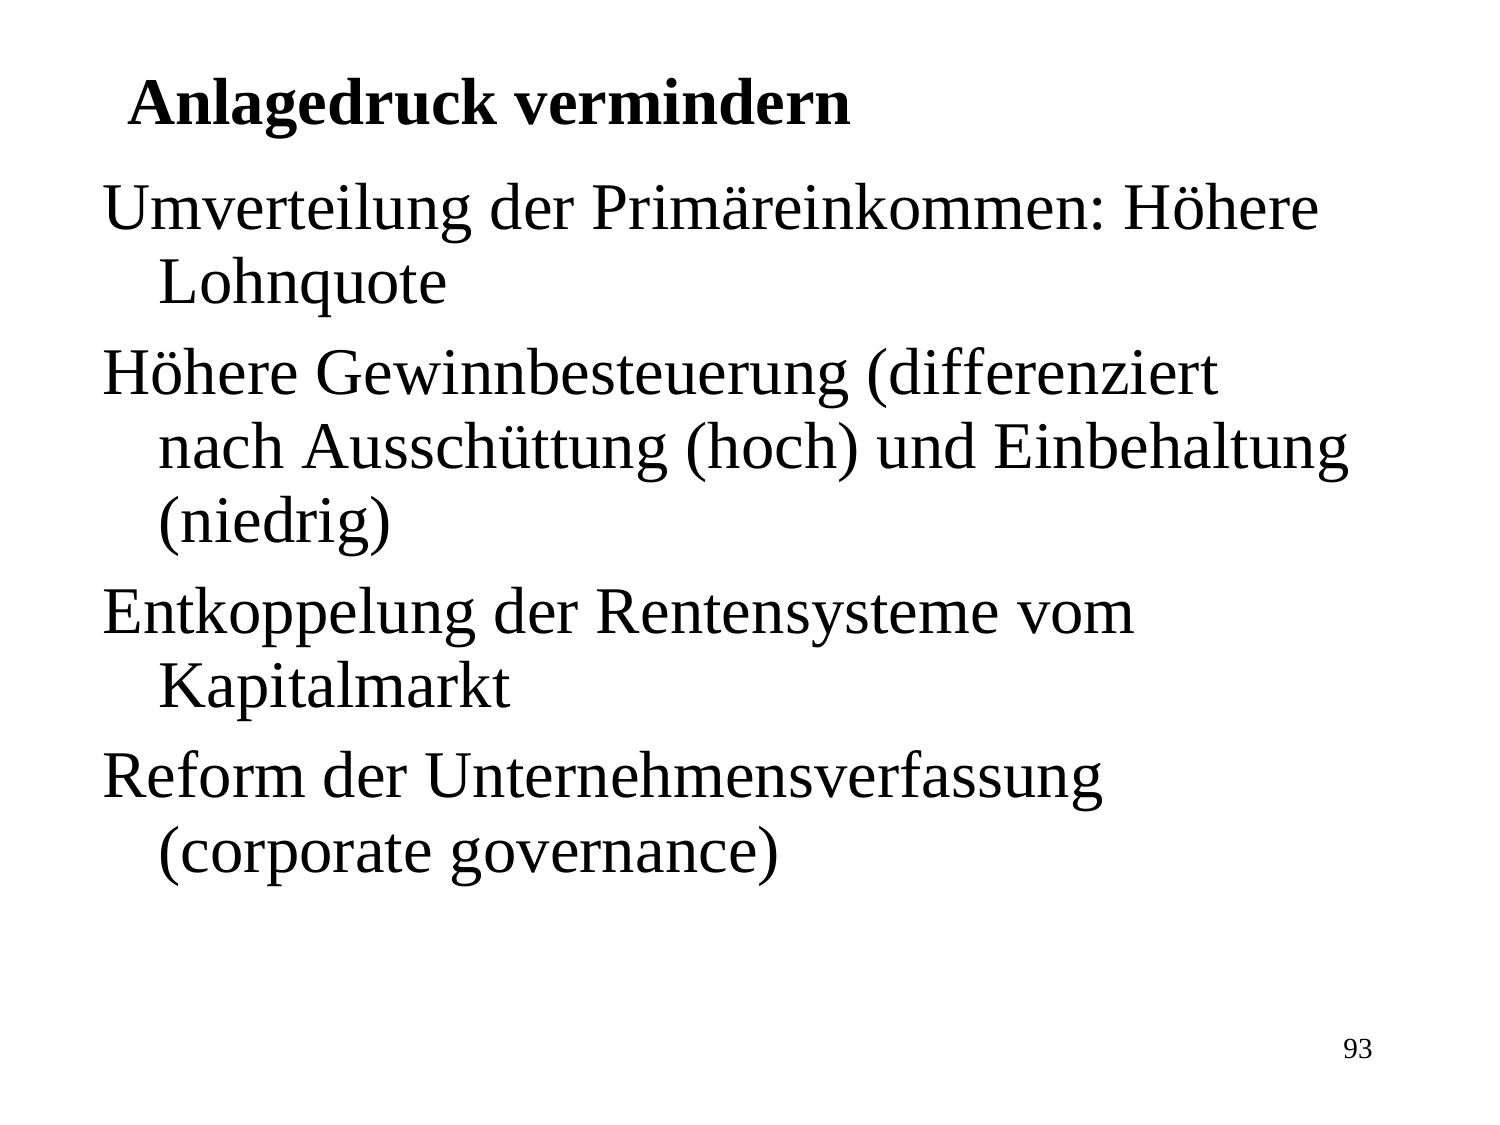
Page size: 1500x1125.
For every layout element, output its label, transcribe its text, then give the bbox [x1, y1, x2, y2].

text_box Anlagedruck vermindern [112, 0, 1388, 188]
text_box Umverteilung der Primäreinkommen: Höhere Lohnquote Höhere Gewinnbesteuerung (differenziert nach Ausschüttung (hoch) und Einbehaltung (niedrig) Entkoppelung der Rentensysteme vom Kapitalmarkt Reform der Unternehmensverfassung (corporate governance) [87, 162, 1375, 925]
